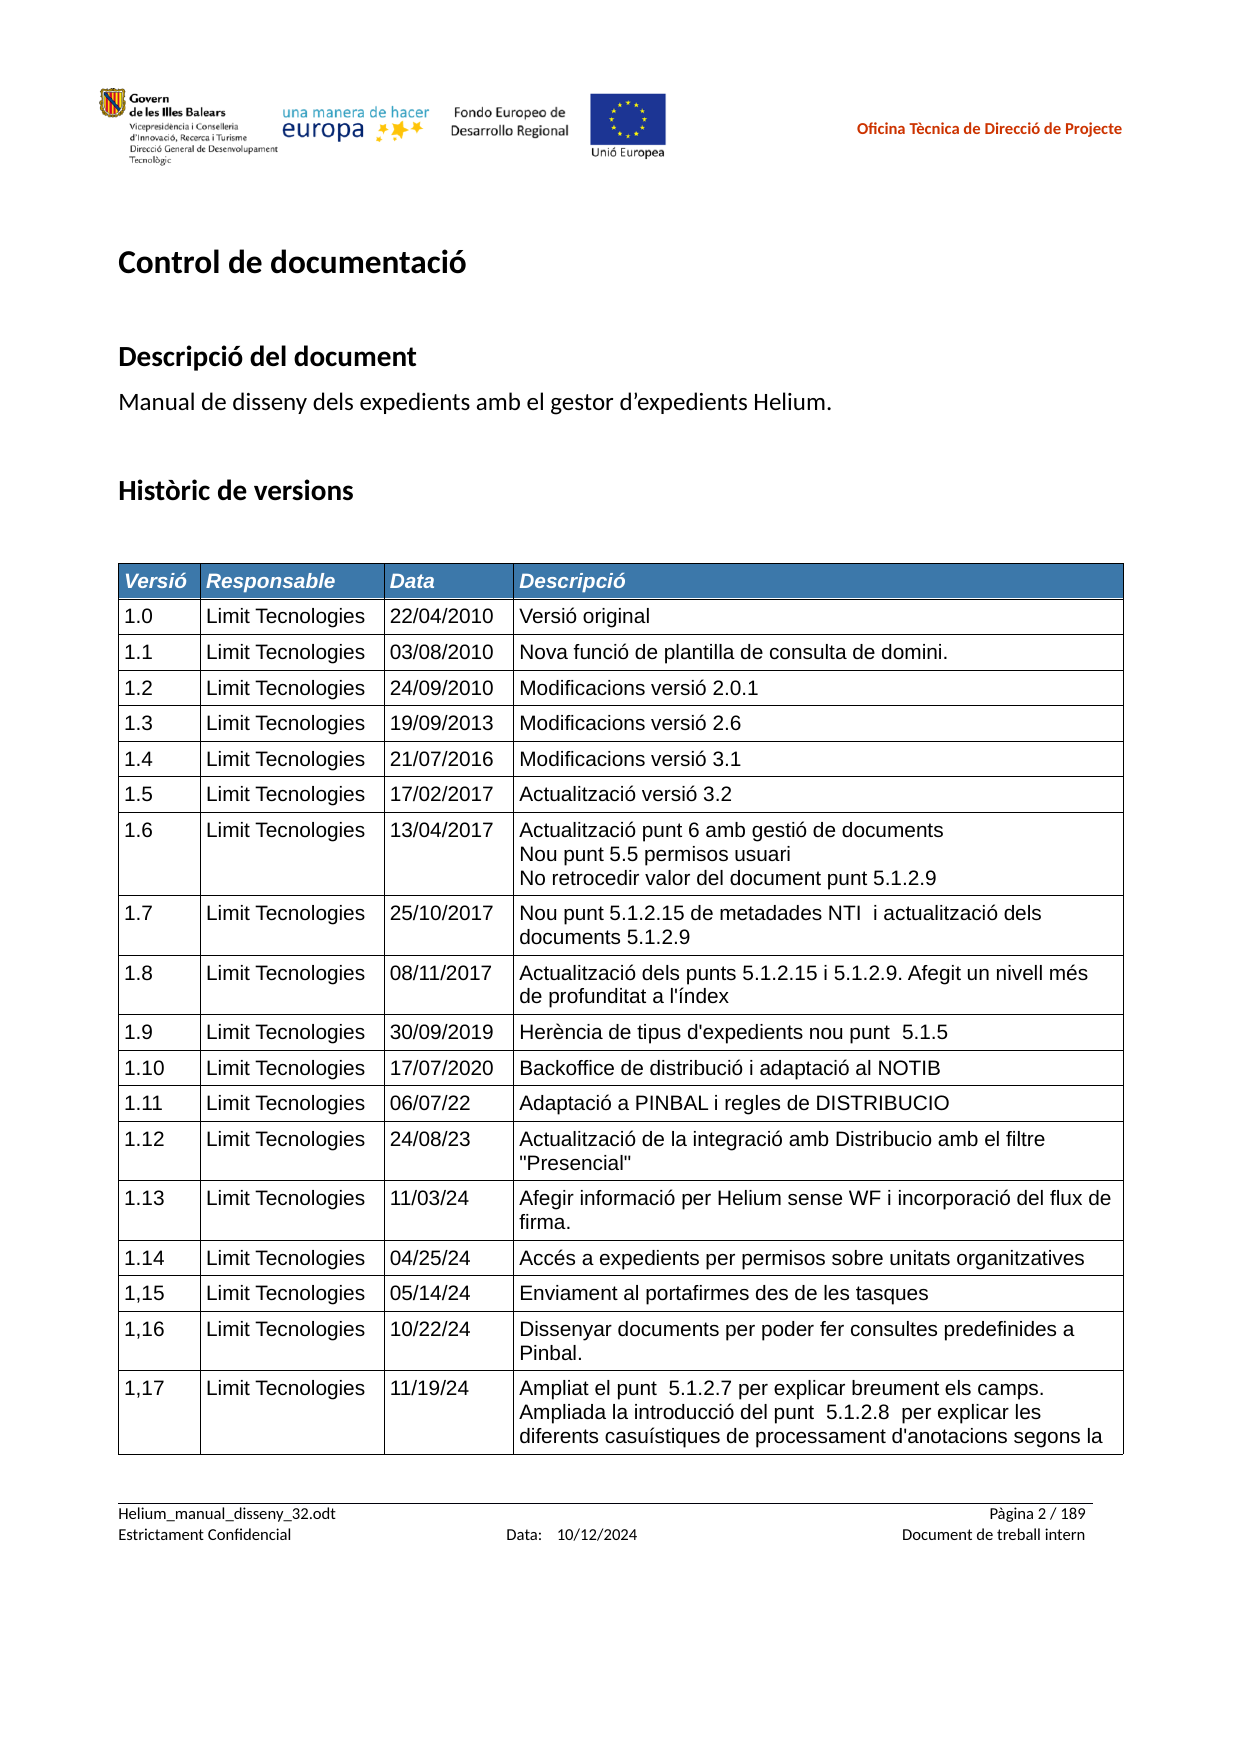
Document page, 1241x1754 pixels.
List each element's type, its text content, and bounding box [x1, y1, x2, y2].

table_cell 1.6 [119, 813, 200, 895]
table_cell Limit Tecnologies [201, 635, 384, 669]
table_cell 17/07/2020 [385, 1051, 513, 1085]
table_cell 24/08/23 [385, 1122, 513, 1180]
table_cell Limit Tecnologies [201, 671, 384, 705]
table_cell 25/04/24 [385, 1241, 513, 1275]
table_header Descripció [514, 564, 1123, 598]
table_cell 1,15 [119, 1276, 200, 1311]
table_cell Limit Tecnologies [201, 956, 384, 1014]
table_cell 1.0 [119, 600, 200, 634]
table_cell Actualització de la integració amb Distribucio amb el filtre "Presencial" [514, 1122, 1123, 1180]
table_cell 17/02/2017 [385, 777, 513, 812]
table_cell Modificacions versió 3.1 [514, 742, 1123, 776]
table_cell Actualització versió 3.2 [514, 777, 1123, 812]
table_cell 03/11/24 [385, 1181, 513, 1239]
table_cell 21/07/2016 [385, 742, 513, 776]
table_cell 25/10/2017 [385, 896, 513, 954]
table_cell Limit Tecnologies [201, 1181, 384, 1239]
table_cell 06/07/22 [385, 1086, 513, 1121]
table_cell 1.3 [119, 706, 200, 741]
table_cell Limit Tecnologies [201, 777, 384, 812]
table_cell 22/10/24 [385, 1312, 513, 1370]
text Descripció del document [118, 338, 1122, 373]
text Històric de versions [118, 472, 1122, 507]
table_cell 1.7 [119, 896, 200, 954]
table_cell 13/04/2017 [385, 813, 513, 895]
table_cell 30/09/2019 [385, 1015, 513, 1049]
table_cell Limit Tecnologies [201, 1051, 384, 1085]
table_cell Nova funció de plantilla de consulta de domini. [514, 635, 1123, 669]
table_cell 24/09/2010 [385, 671, 513, 705]
table_cell Limit Tecnologies [201, 1086, 384, 1121]
table_cell Modificacions versió 2.6 [514, 706, 1123, 741]
table_cell Limit Tecnologies [201, 1371, 384, 1453]
table_cell 1.8 [119, 956, 200, 1014]
table_cell Accés a expedients per permisos sobre unitats organitzatives [514, 1241, 1123, 1275]
table_cell 1,17 [119, 1371, 200, 1453]
table_cell Modificacions versió 2.0.1 [514, 671, 1123, 705]
table_cell 1.5 [119, 777, 200, 812]
table_cell Limit Tecnologies [201, 813, 384, 895]
table_cell Limit Tecnologies [201, 706, 384, 741]
picture [99, 87, 668, 166]
table_cell 22/04/2010 [385, 600, 513, 634]
table_cell Limit Tecnologies [201, 1122, 384, 1180]
table_cell Herència de tipus d'expedients nou punt 5.1.5 [514, 1015, 1123, 1049]
table_cell 08/11/2017 [385, 956, 513, 1014]
text Control de documentació [118, 241, 1122, 282]
table_cell Actualització dels punts 5.1.2.15 i 5.1.2.9. Afegit un nivell més de profunditat a l'índex [514, 956, 1123, 1014]
table_cell Adaptació a PINBAL i regles de DISTRIBUCIO [514, 1086, 1123, 1121]
table_cell 1.13 [119, 1181, 200, 1239]
text Manual de disseny dels expedients amb el gestor d’expedients Helium. [118, 386, 1122, 416]
table_cell Ampliat el punt 5.1.2.7 per explicar breument els camps. Ampliada la introducció del punt 5.1.2.8 per explicar les diferents casuístiques de processament d'anotacions segons la [514, 1371, 1123, 1453]
table_cell 1.14 [119, 1241, 200, 1275]
table_header Responsable [201, 564, 384, 598]
table_cell Backoffice de distribució i adaptació al NOTIB [514, 1051, 1123, 1085]
table_cell 14/05/24 [385, 1276, 513, 1311]
table_cell Enviament al portafirmes des de les tasques [514, 1276, 1123, 1311]
table_cell 1.10 [119, 1051, 200, 1085]
table_cell 19/09/2013 [385, 706, 513, 741]
table_cell Limit Tecnologies [201, 1276, 384, 1311]
table_cell Limit Tecnologies [201, 896, 384, 954]
table_cell Limit Tecnologies [201, 1312, 384, 1370]
table_cell Afegir informació per Helium sense WF i incorporació del flux de firma. [514, 1181, 1123, 1239]
table_cell 1.9 [119, 1015, 200, 1049]
table_cell Limit Tecnologies [201, 1241, 384, 1275]
table_cell 19/11/24 [385, 1371, 513, 1453]
table_cell Limit Tecnologies [201, 600, 384, 634]
table_cell 03/08/2010 [385, 635, 513, 669]
table_cell 1.4 [119, 742, 200, 776]
table_cell 1.2 [119, 671, 200, 705]
table_cell Limit Tecnologies [201, 1015, 384, 1049]
table_header Data [385, 564, 513, 598]
table_cell Actualització punt 6 amb gestió de documents Nou punt 5.5 permisos usuari No retrocedir valor del document punt 5.1.2.9 [514, 813, 1123, 895]
table_cell 1.12 [119, 1122, 200, 1180]
table_cell 1.1 [119, 635, 200, 669]
table_cell 1,16 [119, 1312, 200, 1370]
table_cell Nou punt 5.1.2.15 de metadades NTI i actualització dels documents 5.1.2.9 [514, 896, 1123, 954]
table_cell Versió original [514, 600, 1123, 634]
table_cell 1.11 [119, 1086, 200, 1121]
table_cell Dissenyar documents per poder fer consultes predefinides a Pinbal. [514, 1312, 1123, 1370]
table_cell Limit Tecnologies [201, 742, 384, 776]
table_header Versió [119, 564, 200, 598]
